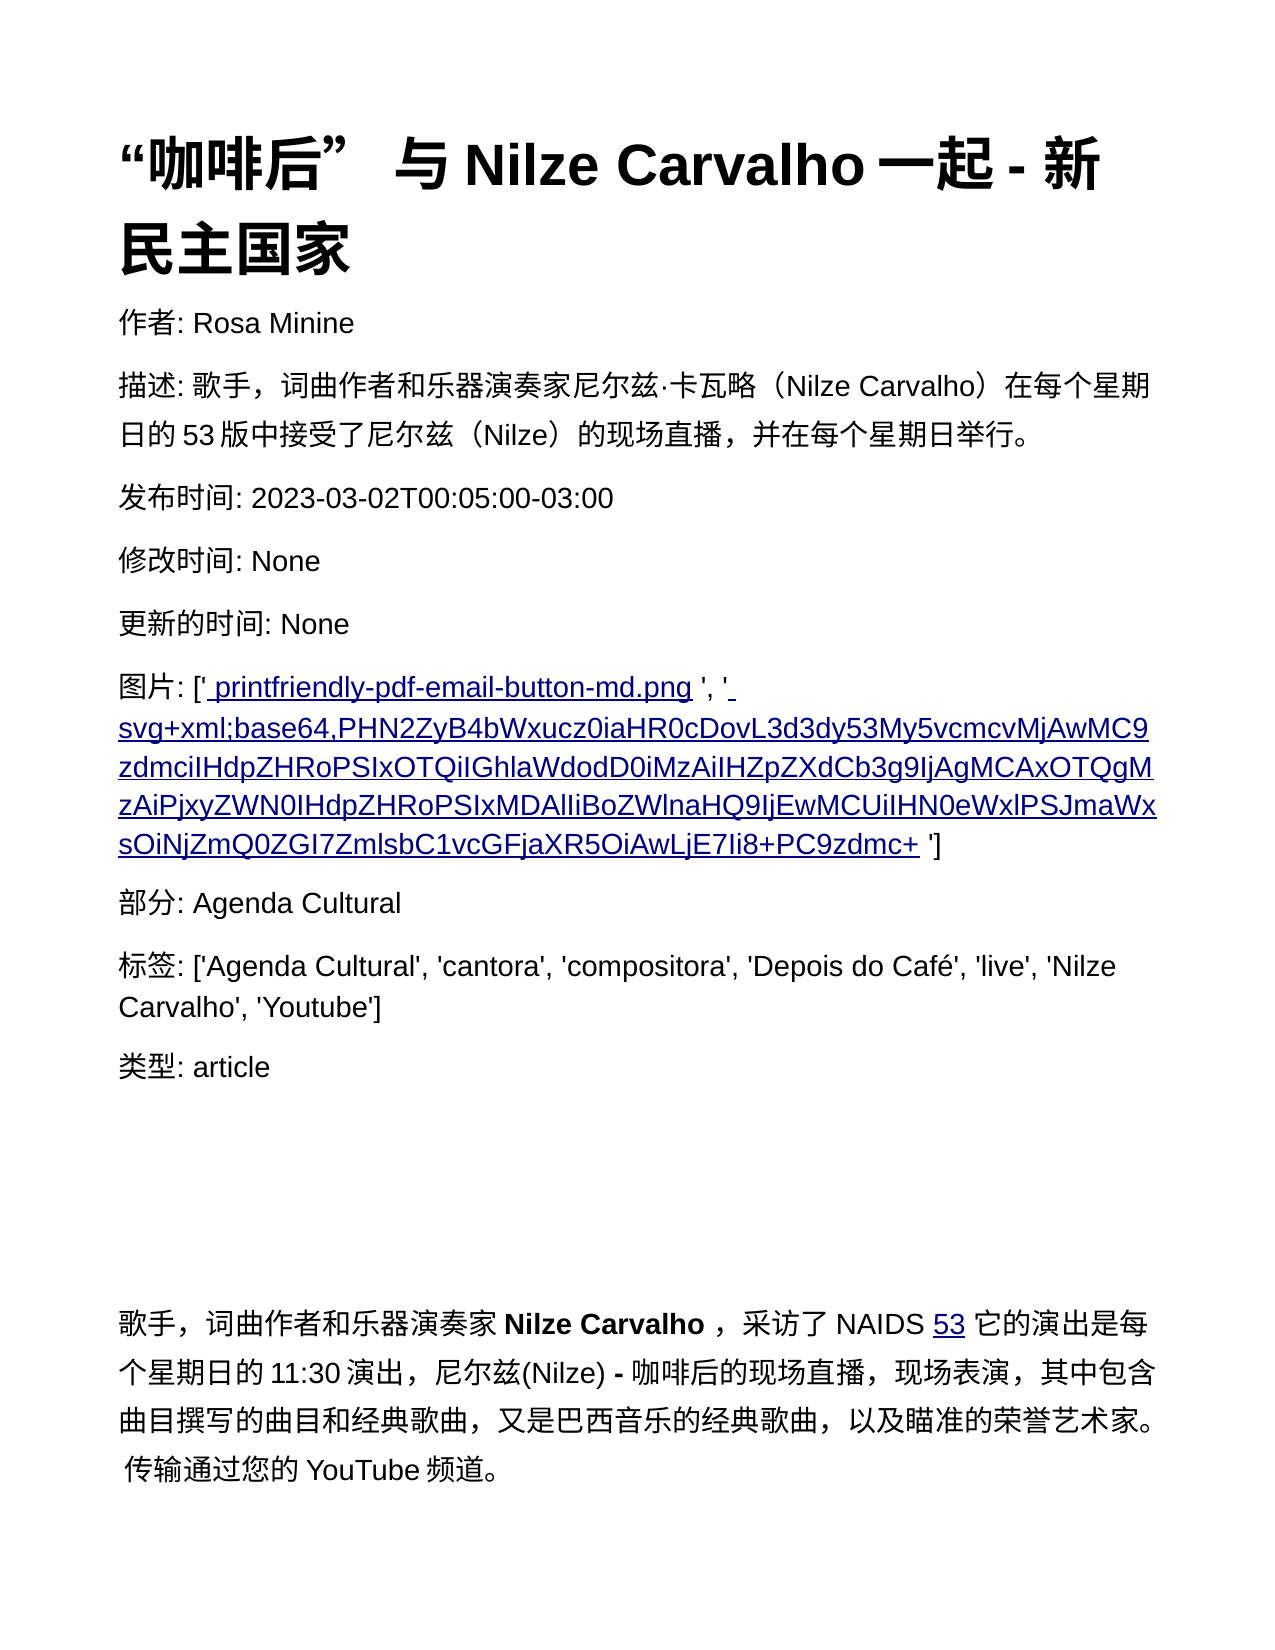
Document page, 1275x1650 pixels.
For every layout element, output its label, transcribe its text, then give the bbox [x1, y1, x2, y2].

text 部分: Agenda Cultural [118, 880, 1157, 922]
subtitle “咖啡后” 与Nilze Carvalho一起 - 新民主国家 [118, 118, 1157, 287]
text 类型: article [118, 1043, 1157, 1086]
text 作者: Rosa Minine [118, 299, 1157, 342]
text 发布时间: 2023-03-02T00:05:00-03:00 [118, 474, 1157, 517]
text 修改时间: None [118, 537, 1157, 580]
text 图片: [' printfriendly-pdf-email-button-md.png ', ' svg+xml;base64,PHN2ZyB4bWxucz0iaHR0cDovL3d3dy53My5vcmcvMjAwMC9zdmciIHdpZHRoPSIxOTQiIGhlaWdodD0iMzAiIHZpZXdCb3g9IjAgMCAxOTQgMzAiPjxyZWN0IHdpZHRoPSIxMDAlIiBoZWlnaHQ9IjEwMCUiIHN0eWxlPSJmaWx [118, 664, 1157, 817]
text 歌手，词曲作者和乐器演奏家 Nilze Carvalho ，采访了NAIDS 53 它的演出是每个星期日的11:30演出，尼尔兹(Nilze) - 咖啡后的现场直播，现场表演，其中包含曲目撰写的曲目和经典歌曲，又是巴西音乐的经典歌曲，以及瞄准的荣誉艺术家。 传输通过您的YouTube频道。 [118, 1106, 1157, 1488]
text 更新的时间: None [118, 601, 1157, 643]
text 标签: ['Agenda Cultural', 'cantora', 'compositora', 'Depois do Café', 'live', 'Nilze Carvalho', 'Youtube'] [118, 943, 1157, 1024]
text 描述: 歌手，词曲作者和乐器演奏家尼尔兹·卡瓦略（Nilze Carvalho）在每个星期日的53版中接受了尼尔兹（Nilze）的现场直播，并在每个星期日举行。 [118, 363, 1157, 453]
text sOiNjZmQ0ZGI7ZmlsbC1vcGFjaXR5OiAwLjE7Ii8+PC9zdmc+ '] [118, 819, 1157, 860]
